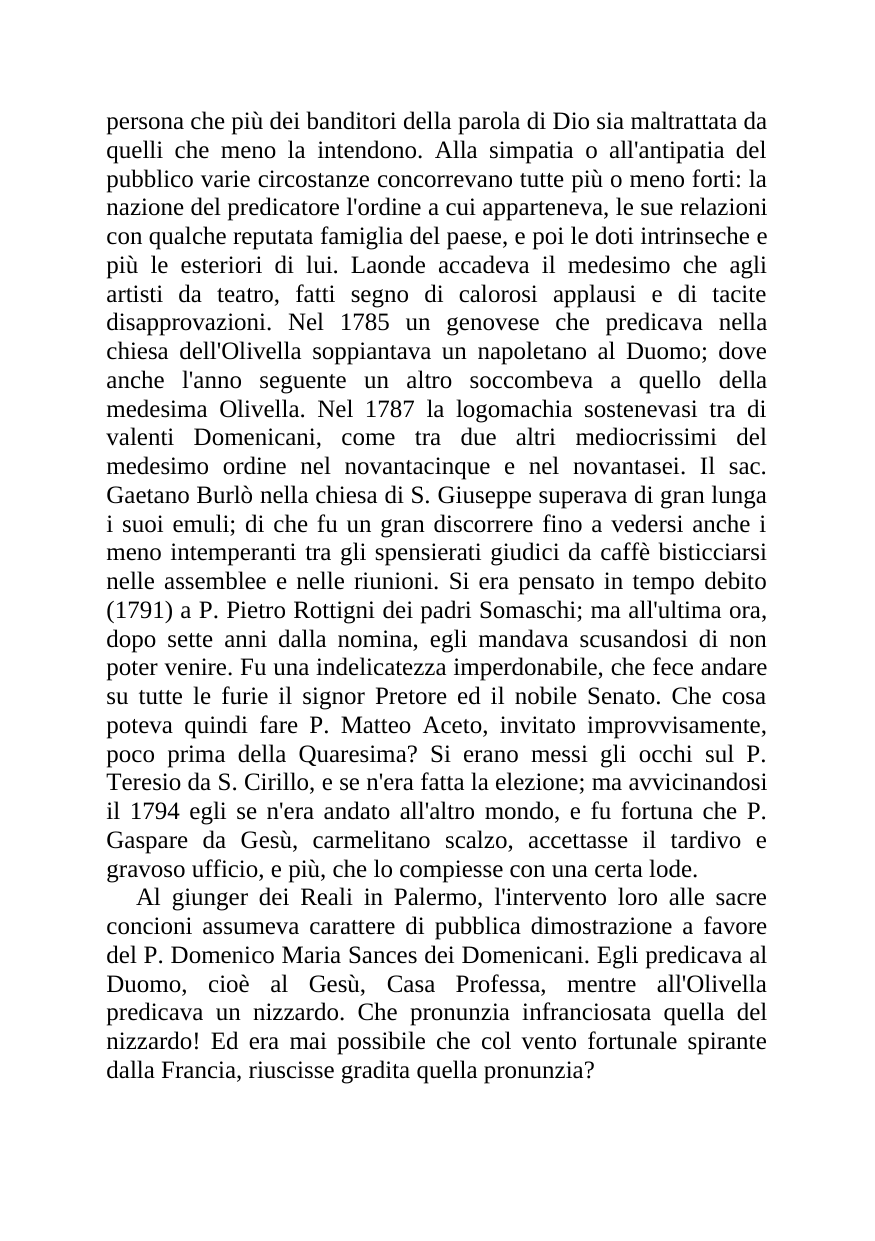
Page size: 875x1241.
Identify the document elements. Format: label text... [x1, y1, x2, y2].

text persona che più dei banditori della parola di Dio sia maltrattata da quelli che meno la intendono. Alla simpatia o all'antipatia del pubblico varie circostanze concorrevano tutte più o meno forti: la nazione del predicatore l'ordine a cui apparteneva, le sue relazioni con qualche reputata famiglia del paese, e poi le doti intrinseche e più le esteriori di lui. Laonde accadeva il medesimo che agli artisti da teatro, fatti segno di calorosi applausi e di tacite disapprovazioni. Nel 1785 un genovese che predicava nella chiesa dell'Olivella soppiantava un napoletano al Duomo; dove anche l'anno seguente un altro soccombeva a quello della medesima Olivella. Nel 1787 la logomachia sostenevasi tra di valenti Domenicani, come tra due altri mediocrissimi del medesimo ordine nel novantacinque e nel novantasei. Il sac. Gaetano Burlò nella chiesa di S. Giuseppe superava di gran lunga i suoi emuli; di che fu un gran discorrere fino a vedersi anche i meno intemperanti tra gli spensierati giudici da caffè bisticciarsi nelle assemblee e nelle riunioni. Si era pensato in tempo debito (1791) a P. Pietro Rottigni dei padri Somaschi; ma all'ultima ora, dopo sette anni dalla nomina, egli mandava scusandosi di non poter venire. Fu una indelicatezza imperdonabile, che fece andare su tutte le furie il signor Pretore ed il nobile Senato. Che cosa poteva quindi fare P. Matteo Aceto, invitato improvvisamente, poco prima della Quaresima? Si erano messi gli occhi sul P. Teresio da S. Cirillo, e se n'era fatta la elezione; ma avvicinandosi il 1794 egli se n'era andato all'altro mondo, e fu fortuna che P. Gaspare da Gesù, carmelitano scalzo, accettasse il tardivo e gravoso ufficio, e più, che lo compiesse con una certa lode. [106, 106, 768, 882]
text Al giunger dei Reali in Palermo, l'intervento loro alle sacre concioni assumeva carattere di pubblica dimostrazione a favore del P. Domenico Maria Sances dei Domenicani. Egli predicava al Duomo, cioè al Gesù, Casa Professa, mentre all'Olivella predicava un nizzardo. Che pronunzia infranciosata quella del nizzardo! Ed era mai possibile che col vento fortunale spirante dalla Francia, riuscisse gradita quella pronunzia? [106, 882, 768, 1084]
